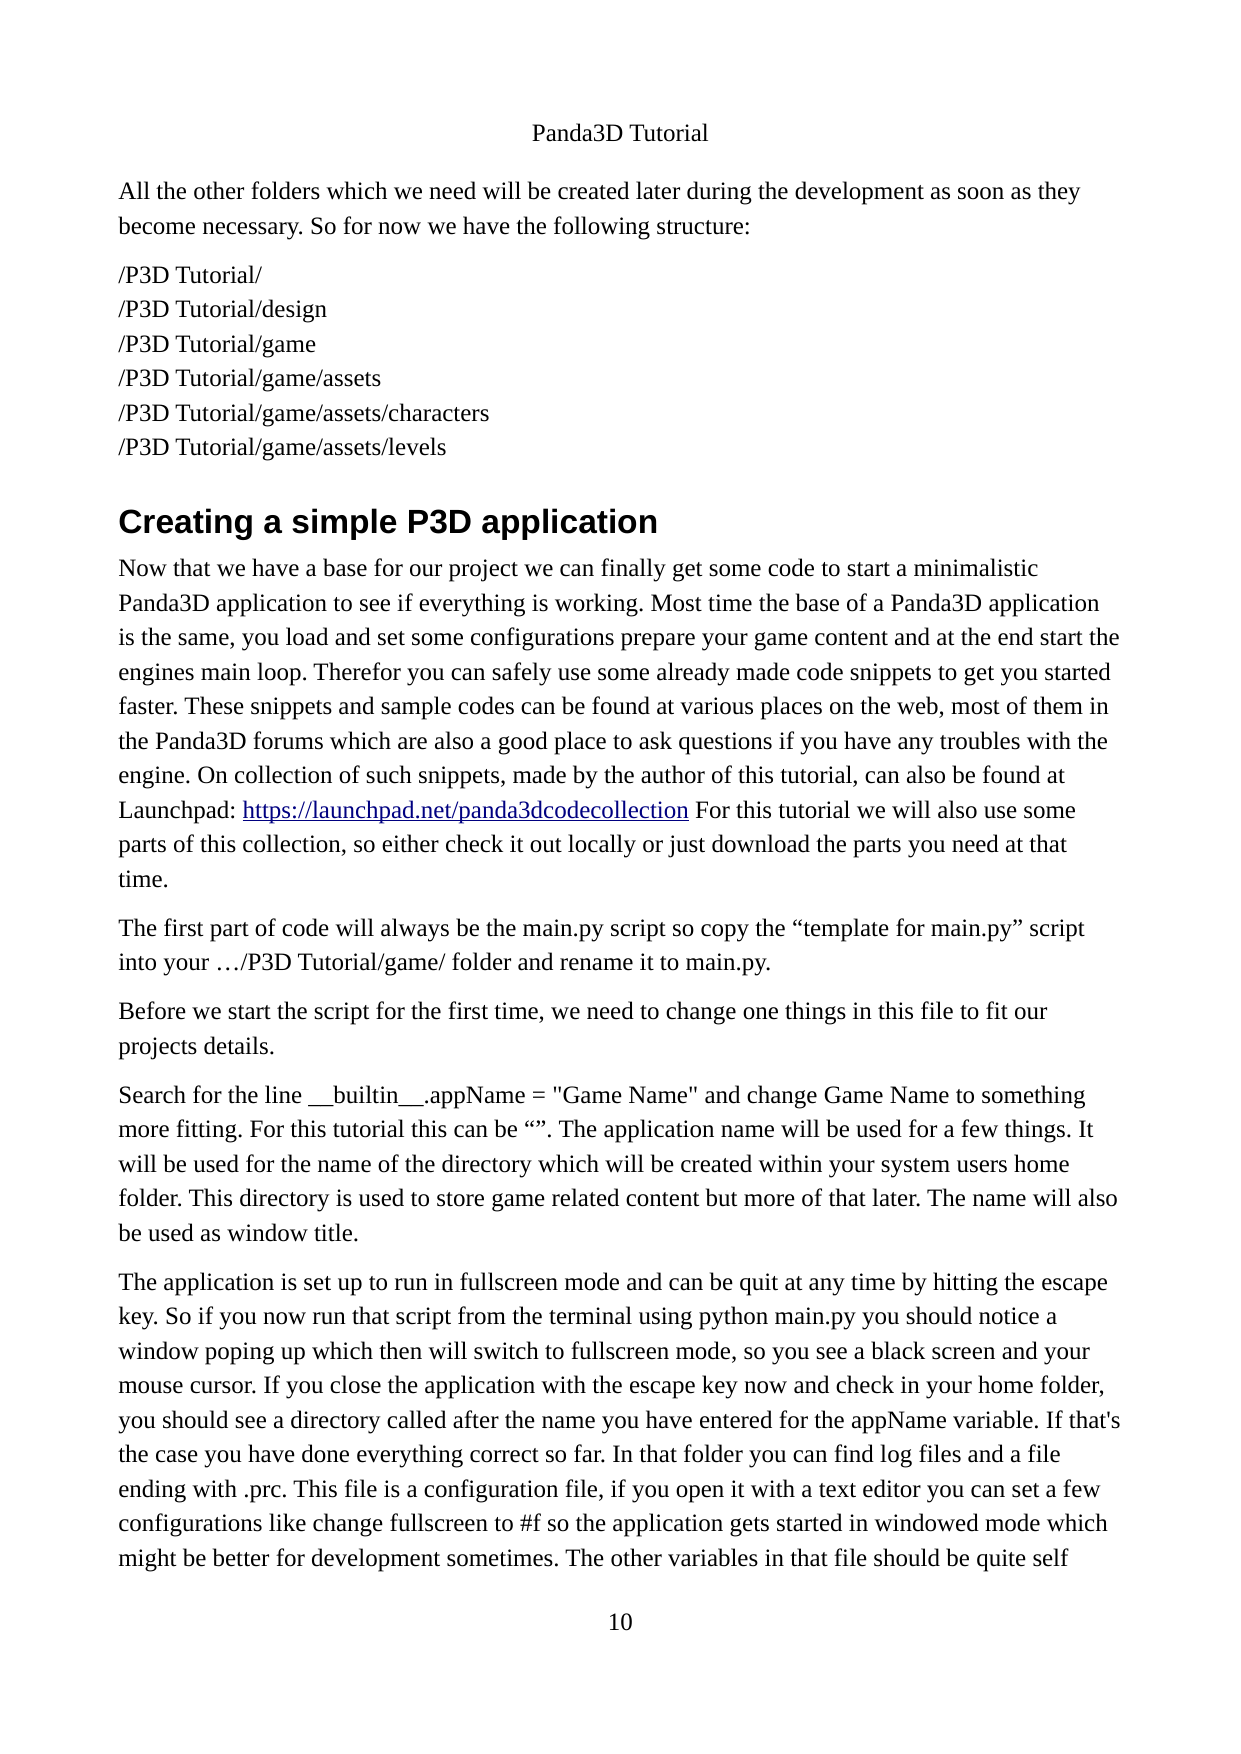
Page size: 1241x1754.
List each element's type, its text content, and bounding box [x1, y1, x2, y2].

text Now that we have a base for our project we can finally get some code to start a minimalistic Panda3D application to see if everything is working. Most time the base of a Panda3D application is the same, you load and set some configurations prepare your game content and at the end start the engines main loop. Therefor you can safely use some already made code snippets to get you started faster. These snippets and sample codes can be found at various places on the web, most of them in the Panda3D forums which are also a good place to ask questions if you have any troubles with the engine. On collection of such snippets, made by the author of this tutorial, can also be found at Launchpad: https://launchpad.net/panda3dcodecollection For this tutorial we will also use some parts of this collection, so either check it out locally or just download the parts you need at that time. [118, 553, 1122, 892]
text The first part of code will always be the main.py script so copy the “template for main.py” script into your …/P3D Tutorial/game/ folder and rename it to main.py. [118, 913, 1122, 976]
text /P3D Tutorial/ /P3D Tutorial/design /P3D Tutorial/game /P3D Tutorial/game/assets /P3D Tutorial/game/assets/characters /P3D Tutorial/game/assets/levels [118, 260, 1122, 461]
text Before we start the script for the first time, we need to change one things in this file to fit our projects details. [118, 996, 1122, 1059]
subtitle Creating a simple P3D application [118, 502, 1122, 541]
text Search for the line __builtin__.appName = "Game Name" and change Game Name to something more fitting. For this tutorial this can be “”. The application name will be used for a few things. It will be used for the name of the directory which will be created within your system users home folder. This directory is used to store game related content but more of that later. The name will also be used as window title. [118, 1080, 1122, 1246]
text The application is set up to run in fullscreen mode and can be quit at any time by hitting the escape key. So if you now run that script from the terminal using python main.py you should notice a window poping up which then will switch to fullscreen mode, so you see a black screen and your mouse cursor. If you close the application with the escape key now and check in your home folder, you should see a directory called after the name you have entered for the appName variable. If that's the case you have done everything correct so far. In that folder you can find log files and a file ending with .prc. This file is a configuration file, if you open it with a text editor you can set a few configurations like change fullscreen to #f so the application gets started in windowed mode which might be better for development sometimes. The other variables in that file should be quite self [118, 1267, 1122, 1571]
text All the other folders which we need will be created later during the development as soon as they become necessary. So for now we have the following structure: [118, 176, 1122, 239]
